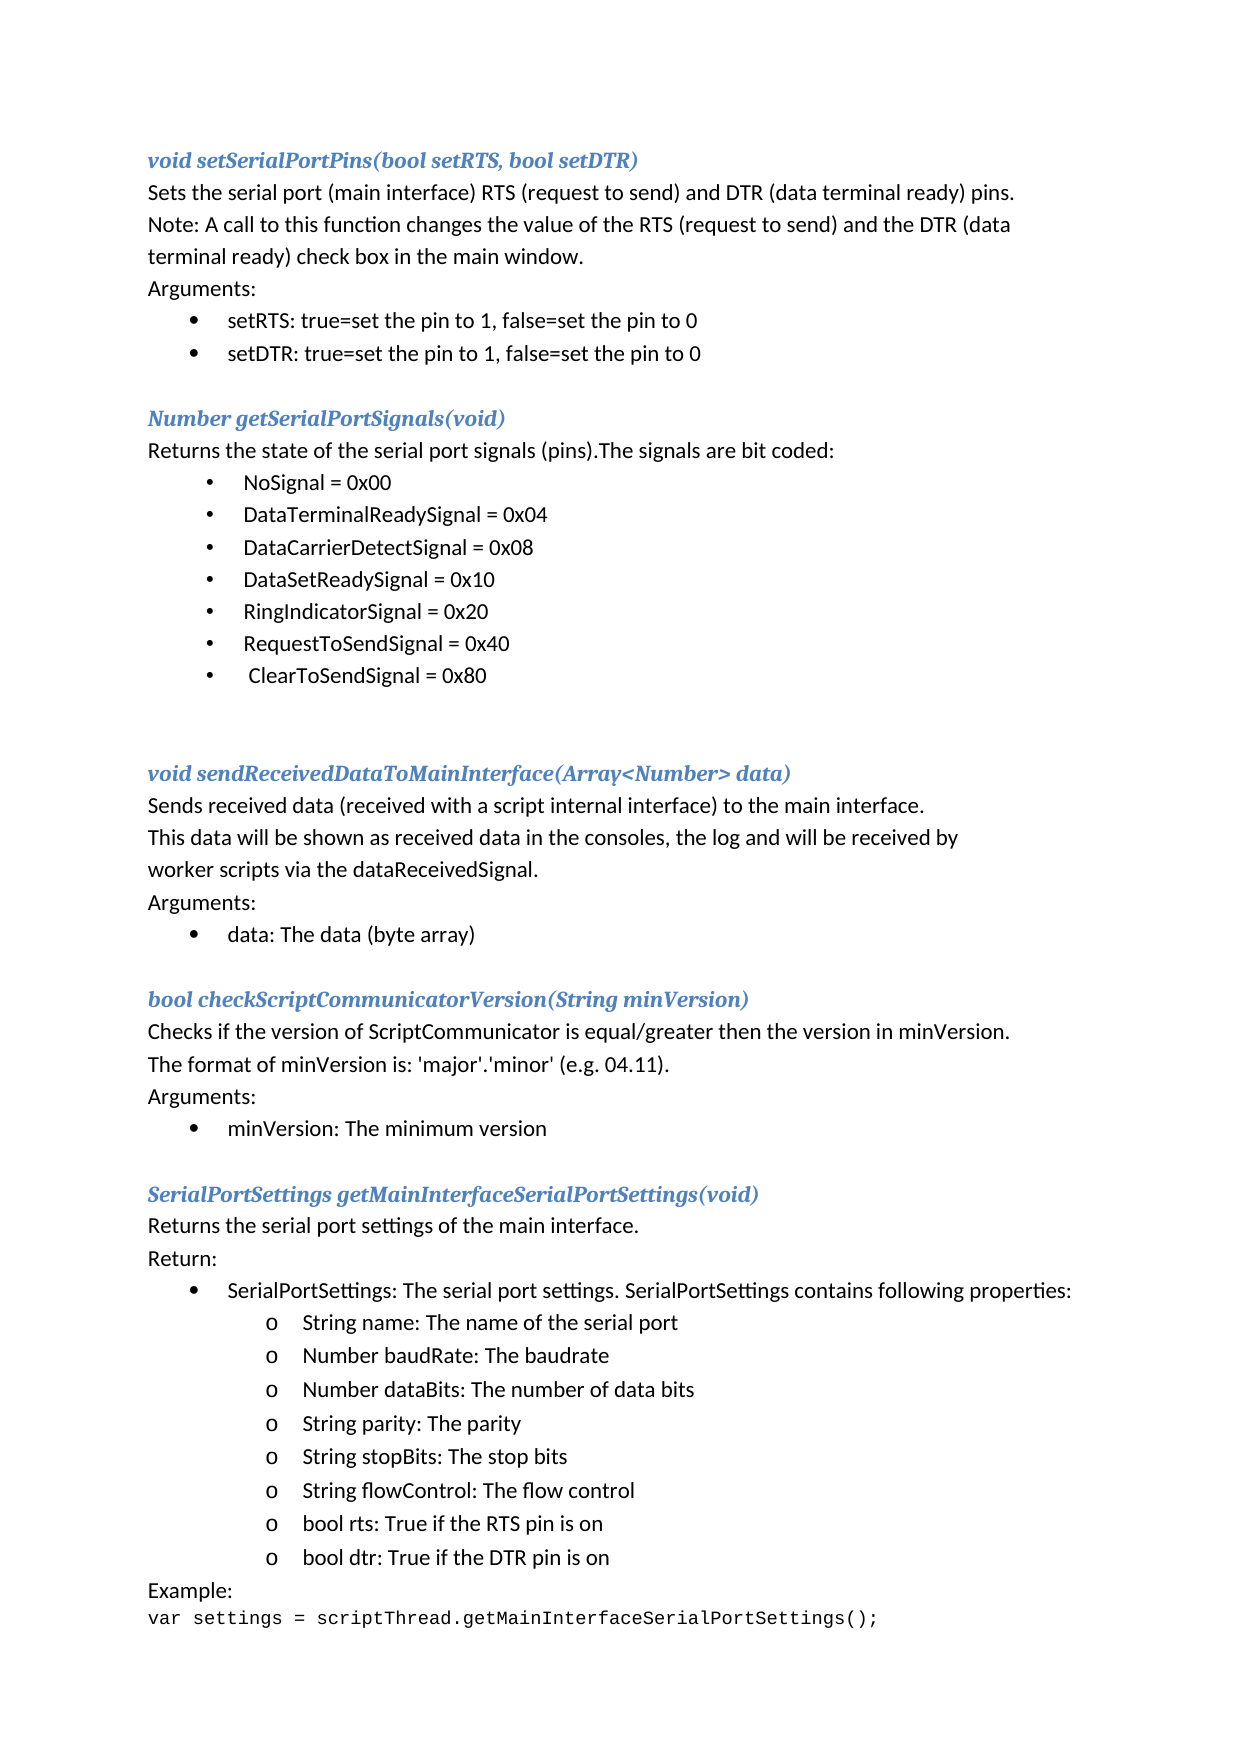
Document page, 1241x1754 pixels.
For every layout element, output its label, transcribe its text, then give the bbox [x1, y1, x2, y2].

list DataTerminalReadySignal = 0x04 [206, 501, 1093, 529]
text Example: [148, 1576, 1093, 1604]
list NoSignal = 0x00 [206, 468, 1093, 496]
list RequestToSendSignal = 0x40 [206, 629, 1093, 657]
list Number baudRate: The baudrate [265, 1342, 1093, 1371]
subtitle bool checkScriptCommunicatorVersion(String minVersion) [148, 987, 1093, 1014]
text Arguments: [148, 274, 1093, 302]
text This data will be shown as received data in the consoles, the log and will be received by [148, 823, 1093, 851]
list data: The data (byte array) [190, 920, 1093, 948]
subtitle Number getSerialPortSignals(void) [148, 406, 1093, 432]
text Return: [148, 1244, 1093, 1272]
text The format of minVersion is: 'major'.'minor' (e.g. 04.11). [148, 1050, 1093, 1078]
list String flowControl: The flow control [265, 1476, 1093, 1505]
list bool dtr: True if the DTR pin is on [265, 1543, 1093, 1572]
list String stopBits: The stop bits [265, 1442, 1093, 1471]
list Number dataBits: The number of data bits [265, 1375, 1093, 1404]
list SerialPortSettings: The serial port settings. SerialPortSettings contains following properties: [190, 1276, 1093, 1304]
text Returns the state of the serial port signals (pins).The signals are bit coded: [148, 436, 1093, 464]
text Arguments: [148, 1082, 1093, 1110]
text Returns the serial port settings of the main interface. [148, 1212, 1093, 1239]
list setRTS: true=set the pin to 1, false=set the pin to 0 [190, 307, 1093, 334]
text Sends received data (received with a script internal interface) to the main interface. [148, 791, 1093, 819]
list String parity: The parity [265, 1409, 1093, 1438]
list setDTR: true=set the pin to 1, false=set the pin to 0 [190, 339, 1093, 367]
list String name: The name of the serial port [265, 1308, 1093, 1337]
text Sets the serial port (main interface) RTS (request to send) and DTR (data terminal ready) pins. [148, 178, 1093, 206]
list minVersion: The minimum version [190, 1114, 1093, 1142]
list RingIndicatorSignal = 0x20 [206, 597, 1093, 625]
text Checks if the version of ScriptCommunicator is equal/greater then the version in minVersion. [148, 1017, 1093, 1046]
subtitle void setSerialPortPins(bool setRTS, bool setDTR) [148, 148, 1093, 174]
list bool rts: True if the RTS pin is on [265, 1509, 1093, 1538]
text Note: A call to this function changes the value of the RTS (request to send) and the DTR (data terminal ready) check box in the main window. [148, 210, 1093, 270]
subtitle void sendReceivedDataToMainInterface(Array<Number> data) [148, 761, 1093, 787]
subtitle SerialPortSettings getMainInterfaceSerialPortSettings(void) [148, 1181, 1093, 1208]
text var settings = scriptThread.getMainInterfaceSerialPortSettings(); [148, 1609, 1093, 1630]
text Arguments: [148, 888, 1093, 916]
text worker scripts via the dataReceivedSignal. [148, 856, 1093, 884]
list ClearToSendSignal = 0x80 [206, 662, 1093, 689]
list DataSetReadySignal = 0x10 [206, 565, 1093, 593]
list DataCarrierDetectSignal = 0x08 [206, 533, 1093, 561]
